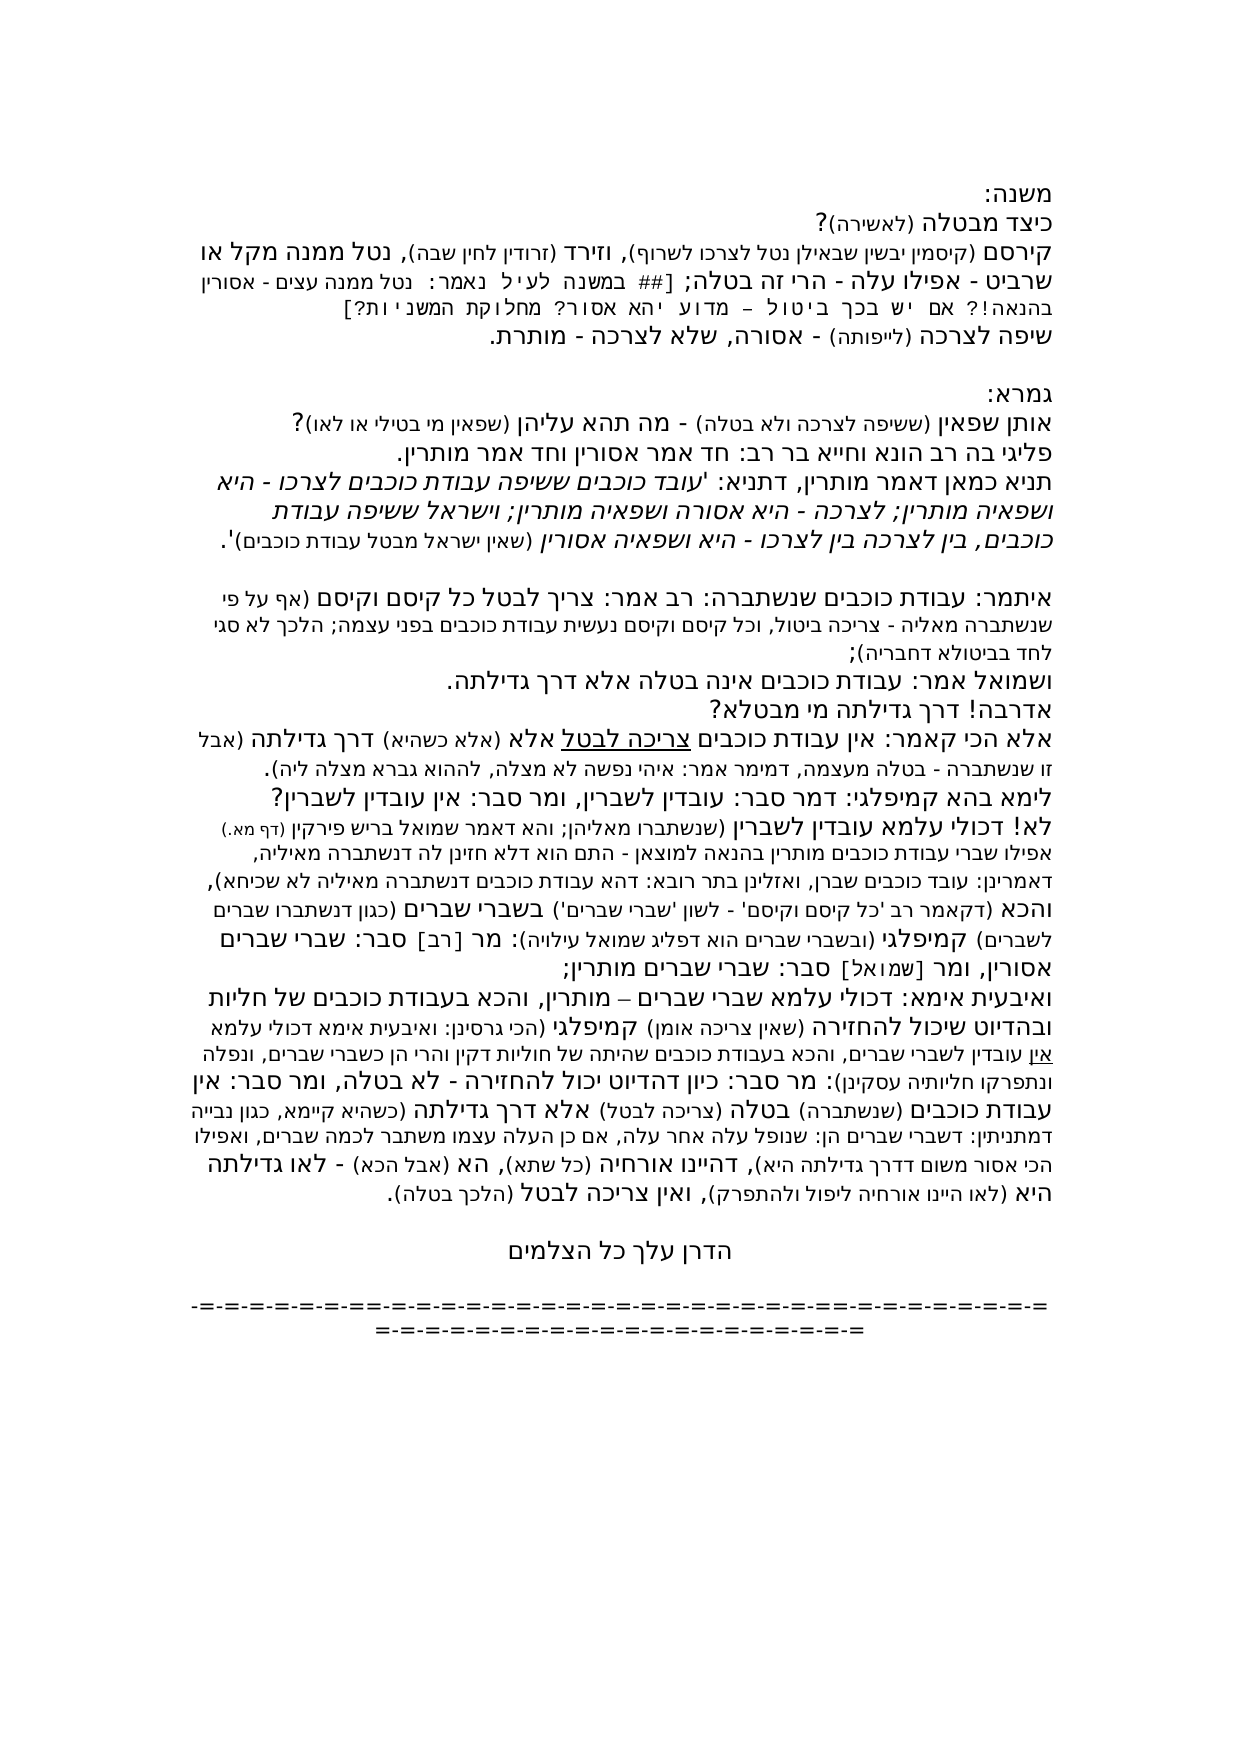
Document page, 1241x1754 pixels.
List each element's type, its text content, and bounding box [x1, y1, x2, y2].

text לימא בהא קמיפלגי: דמר סבר: עובדין לשברין, ומר סבר: אין עובדין לשברין? [187, 783, 1053, 812]
text =-=-=-=-=-=-=-=-==-=-=-=-=-=-=-=-=-=-=-=-=-=-=-=-=-=-==-=-=-=-=-=-=-=-=-=-=-=-=-=-=-=-=-=-=-=-=-=-=-=-=-=-= [187, 1294, 1053, 1343]
text פליגי בה רב הונא וחייא בר רב: חד אמר אסורין וחד אמר מותרין. [187, 438, 1053, 467]
text תניא כמאן דאמר מותרין, דתניא: 'עובד כוכבים ששיפה עבודת כוכבים לצרכו - היא ושפאיה מותרין; לצרכה - היא אסורה ושפאיה מותרין; וישראל ששיפה עבודת כוכבים, בין לצרכה בין לצרכו - היא ושפאיה אסורין (שאין ישראל מבטל עבודת כוכבים)'. [187, 467, 1053, 554]
text שיפה לצרכה (לייפותה) - אסורה, שלא לצרכה - מותרת. [187, 321, 1053, 351]
text גמרא: [187, 379, 1053, 408]
text ושמואל אמר: עבודת כוכבים אינה בטלה אלא דרך גדילתה. [187, 666, 1053, 695]
text איתמר: עבודת כוכבים שנשתברה: רב אמר: צריך לבטל כל קיסם וקיסם (אף על פי שנשתברה מאליה - צריכה ביטול, וכל קיסם וקיסם נעשית עבודת כוכבים בפני עצמה; הלכך לא סגי לחד בביטולא דחבריה); [187, 583, 1053, 666]
text כיצד מבטלה (לאשירה)? [187, 208, 1053, 237]
text אדרבה! דרך גדילתה מי מבטלא? [187, 695, 1053, 724]
text משנה: [187, 179, 1053, 208]
text אלא הכי קאמר: אין עבודת כוכבים צריכה לבטל אלא (אלא כשהיא) דרך גדילתה (אבל זו שנשתברה - בטלה מעצמה, דמימר אמר: איהי נפשה לא מצלה, לההוא גברא מצלה ליה). [187, 724, 1053, 783]
text ואיבעית אימא: דכולי עלמא שברי שברים – מותרין, והכא בעבודת כוכבים של חליות ובהדיוט שיכול להחזירה (שאין צריכה אומן) קמיפלגי (הכי גרסינן: ואיבעית אימא דכולי עלמא אין עובדין לשברי שברים, והכא בעבודת כוכבים שהיתה של חוליות דקין והרי הן כשברי שברים, ונפלה ונתפרקו חליותיה עסקינן): מר סבר: כיון דהדיוט יכול להחזירה - לא בטלה, ומר סבר: אין עבודת כוכבים (שנשתברה) בטלה (צריכה לבטל) אלא דרך גדילתה (כשהיא קיימא, כגון נבייה דמתניתין: דשברי שברים הן: שנופל עלה אחר עלה, אם כן העלה עצמו משתבר לכמה שברים, ואפילו הכי אסור משום דדרך גדילתה היא), דהיינו אורחיה (כל שתא), הא (אבל הכא) - לאו גדילתה היא (לאו היינו אורחיה ליפול ולהתפרק), ואין צריכה לבטל (הלכך בטלה). [187, 983, 1053, 1207]
text קירסם (קיסמין יבשין שבאילן נטל לצרכו לשרוף), וזירד (זרודין לחין שבה), נטל ממנה מקל או שרביט - אפילו עלה - הרי זה בטלה; [## במשנה לעיל נאמר: נטל ממנה עצים - אסורין בהנאה!? אם יש בכך ביטול – מדוע יהא אסור? מחלוקת המשניות?] [187, 237, 1053, 321]
text אותן שפאין (ששיפה לצרכה ולא בטלה) - מה תהא עליהן (שפאין מי בטילי או לאו)? [187, 408, 1053, 438]
text לא! דכולי עלמא עובדין לשברין (שנשתברו מאליהן; והא דאמר שמואל בריש פירקין (דף מא.) אפילו שברי עבודת כוכבים מותרין בהנאה למוצאן - התם הוא דלא חזינן לה דנשתברה מאיליה, דאמרינן: עובד כוכבים שברן, ואזלינן בתר רובא: דהא עבודת כוכבים דנשתברה מאיליה לא שכיחא), והכא (דקאמר רב 'כל קיסם וקיסם' - לשון 'שברי שברים') בשברי שברים (כגון דנשתברו שברים לשברים) קמיפלגי (ובשברי שברים הוא דפליג שמואל עילויה): מר [רב] סבר: שברי שברים אסורין, ומר [שמואל] סבר: שברי שברים מותרין; [187, 812, 1053, 983]
text הדרן עלך כל הצלמים [187, 1236, 1053, 1265]
